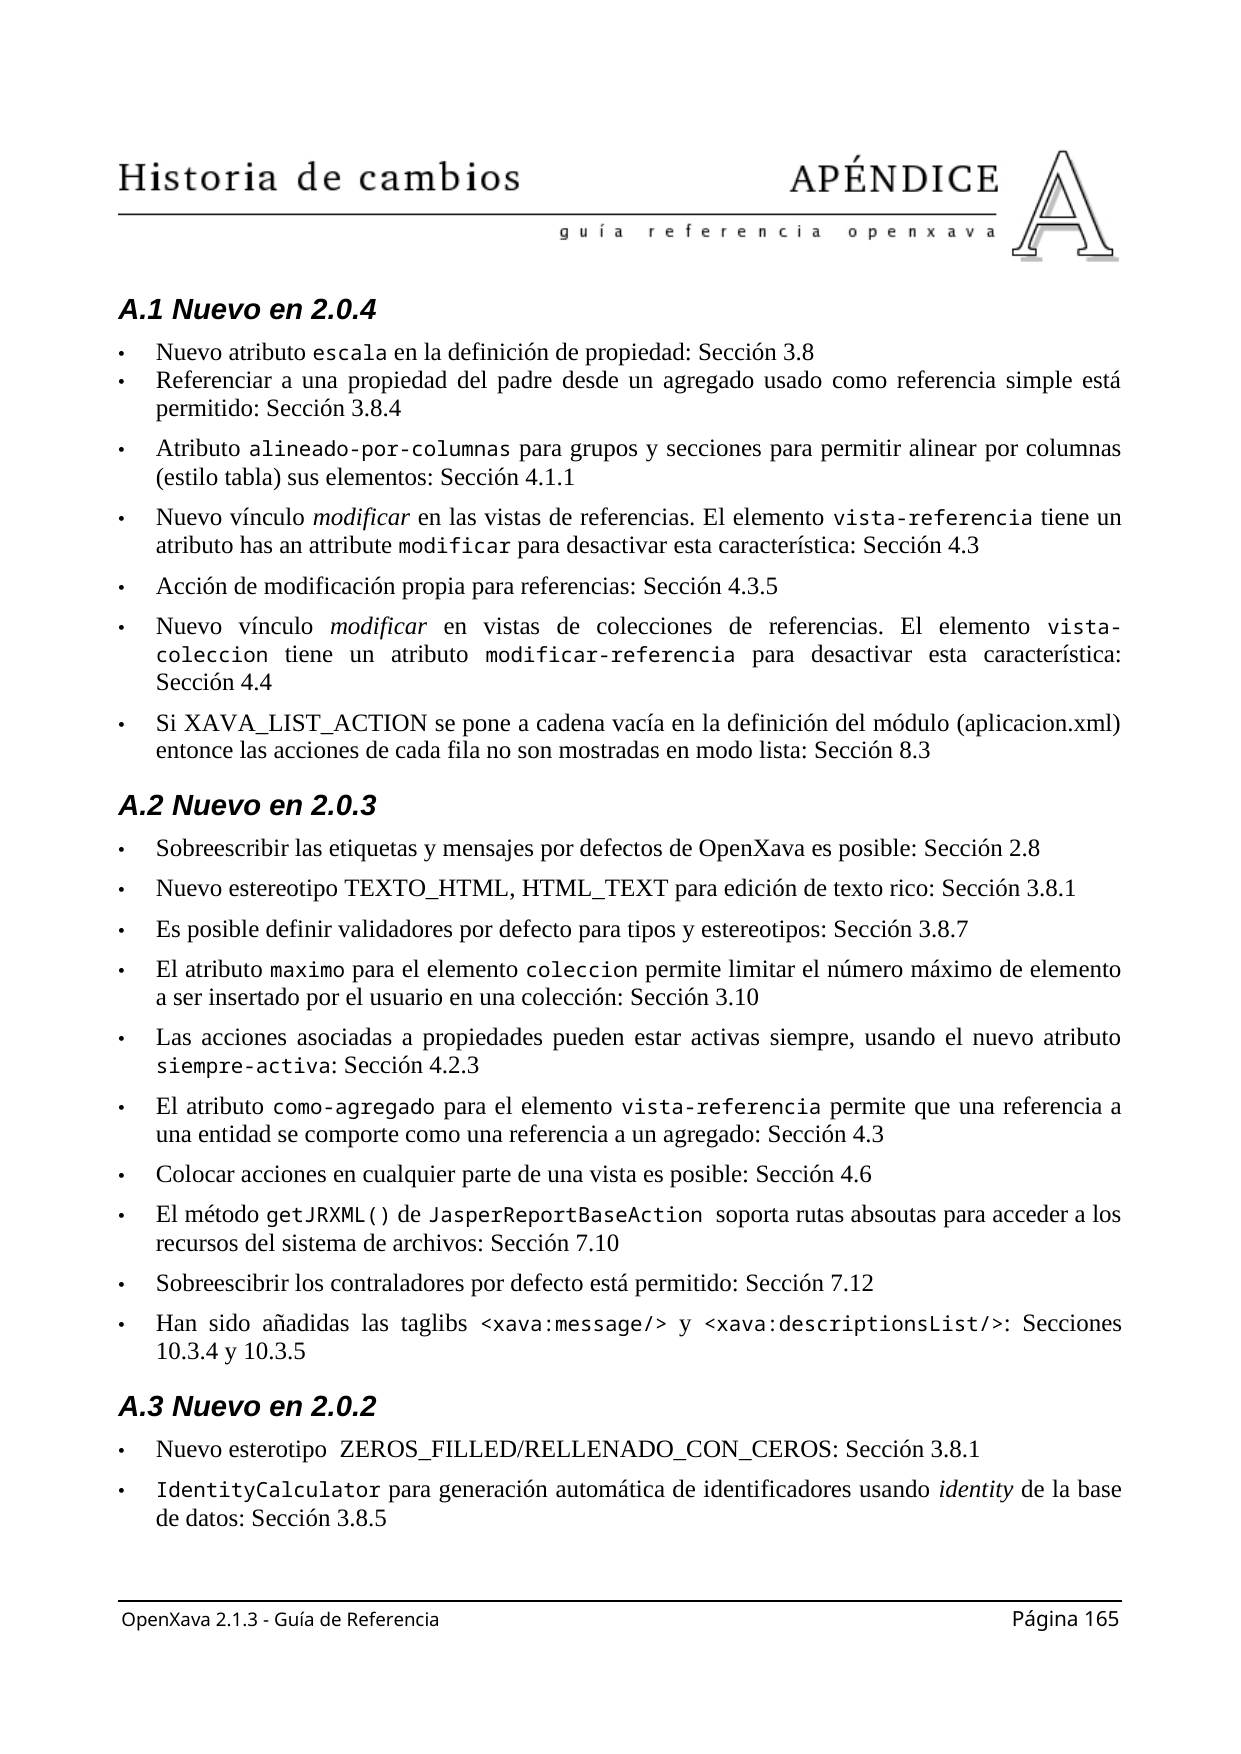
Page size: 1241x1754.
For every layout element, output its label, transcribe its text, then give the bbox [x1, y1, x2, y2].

list Nuevo atributo escala en la definición de propiedad: Sección 3.8 [118, 338, 1122, 367]
list Nuevo esterotipo ZEROS_FILLED/RELLENADO_CON_CEROS: Sección 3.8.1 [118, 1435, 1122, 1463]
list El atributo como-agregado para el elemento vista-referencia permite que una referencia a una entidad se comporte como una referencia a un agregado: Sección 4.3 [118, 1092, 1122, 1148]
list Si XAVA_LIST_ACTION se pone a cadena vacía en la definición del módulo (aplicacion.xml) entonce las acciones de cada fila no son mostradas en modo lista: Sección 8.3 [118, 709, 1122, 764]
list Nuevo vínculo modificar en vistas de colecciones de referencias. El elemento vista-coleccion tiene un atributo modificar-referencia para desactivar esta característica: Sección 4.4 [118, 612, 1122, 696]
list Nuevo vínculo modificar en las vistas de referencias. El elemento vista-referencia tiene un atributo has an attribute modificar para desactivar esta característica: Sección 4.3 [118, 503, 1122, 559]
list Las acciones asociadas a propiedades pueden estar activas siempre, usando el nuevo atributo siempre-activa: Sección 4.2.3 [118, 1023, 1122, 1079]
list IdentityCalculator para generación automática de identificadores usando identity de la base de datos: Sección 3.8.5 [118, 1476, 1122, 1531]
subtitle Nuevo en 2.0.2 [118, 1390, 1122, 1423]
list Acción de modificación propia para referencias: Sección 4.3.5 [118, 572, 1122, 599]
list Referenciar a una propiedad del padre desde un agregado usado como referencia simple está permitido: Sección 3.8.4 [118, 367, 1122, 422]
list El atributo maximo para el elemento coleccion permite limitar el número máximo de elemento a ser insertado por el usuario en una colección: Sección 3.10 [118, 955, 1122, 1011]
list Sobreescibrir los contraladores por defecto está permitido: Sección 7.12 [118, 1269, 1122, 1297]
list El método getJRXML() de JasperReportBaseAction soporta rutas absoutas para acceder a los recursos del sistema de archivos: Sección 7.10 [118, 1201, 1122, 1256]
subtitle Nuevo en 2.0.3 [118, 789, 1122, 822]
list Nuevo estereotipo TEXTO_HTML, HTML_TEXT para edición de texto rico: Sección 3.8.1 [118, 874, 1122, 902]
list Han sido añadidas las taglibs <xava:message/> y <xava:descriptionsList/>: Secciones 10.3.4 y 10.3.5 [118, 1309, 1122, 1365]
list Es posible definir validadores por defecto para tipos y estereotipos: Sección 3.8.7 [118, 915, 1122, 942]
picture [118, 123, 1122, 294]
subtitle Historia de cambios [118, 118, 1122, 123]
list Colocar acciones en cualquier parte de una vista es posible: Sección 4.6 [118, 1160, 1122, 1188]
list Sobreescribir las etiquetas y mensajes por defectos de OpenXava es posible: Sección 2.8 [118, 834, 1122, 862]
subtitle Nuevo en 2.0.4 [118, 294, 1122, 326]
list Atributo alineado-por-columnas para grupos y secciones para permitir alinear por columnas (estilo tabla) sus elementos: Sección 4.1.1 [118, 434, 1122, 490]
